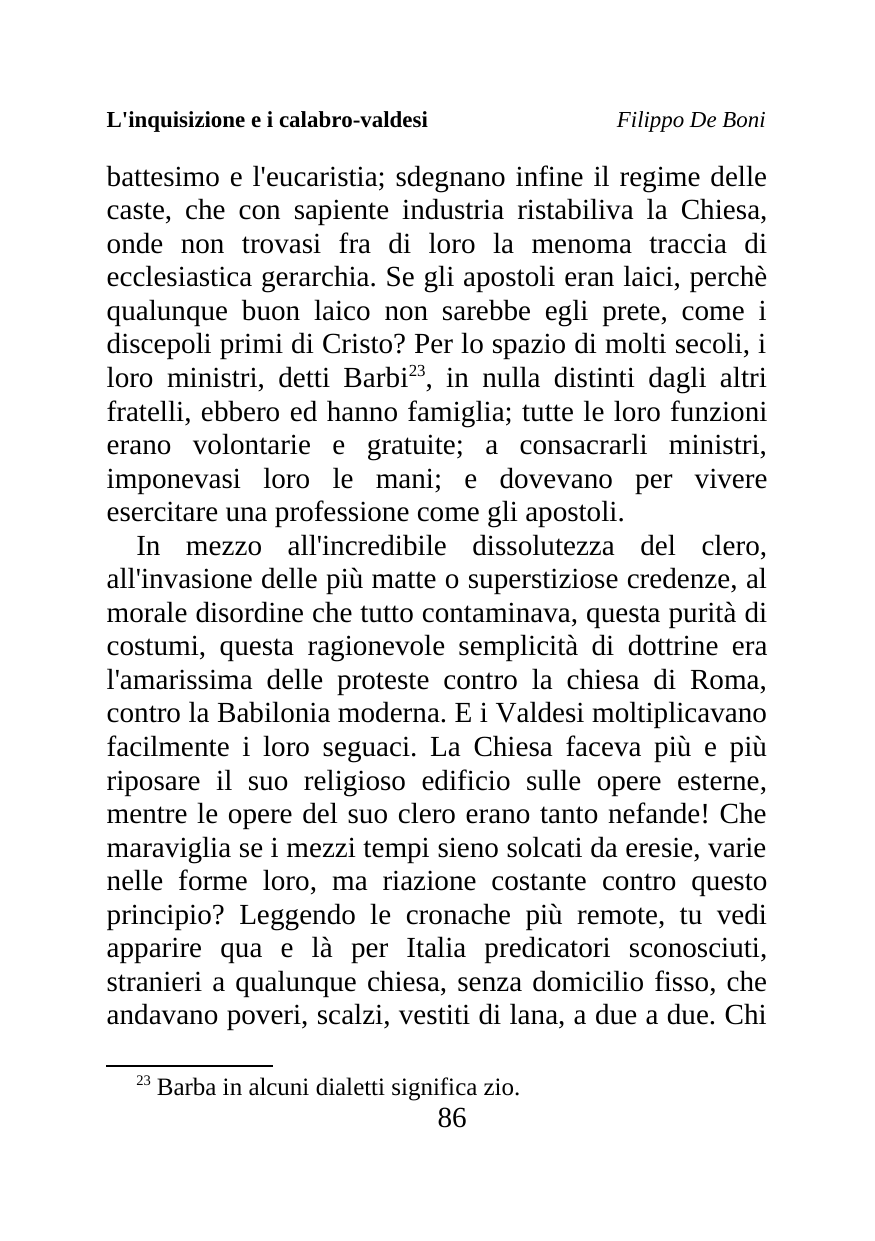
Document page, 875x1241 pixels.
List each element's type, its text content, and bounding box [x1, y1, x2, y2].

text In mezzo all'incredibile dissolutezza del clero, all'invasione delle più matte o superstiziose credenze, al morale disordine che tutto contaminava, questa purità di costumi, questa ragionevole semplicità di dottrine era l'amarissima delle proteste contro la chiesa di Roma, contro la Babilonia moderna. E i Valdesi moltiplicavano facilmente i loro seguaci. La Chiesa faceva più e più riposare il suo religioso edificio sulle opere esterne, mentre le opere del suo clero erano tanto nefande! Che maraviglia se i mezzi tempi sieno solcati da eresie, varie nelle forme loro, ma riazione costante contro questo principio? Leggendo le cronache più remote, tu vedi apparire qua e là per Italia predicatori sconosciuti, stranieri a qualunque chiesa, senza domicilio fisso, che andavano poveri, scalzi, vestiti di lana, a due a due. Chi [106, 528, 768, 1031]
text Barba in alcuni dialetti significa zio. [106, 1072, 768, 1100]
text battesimo e l'eucaristia; sdegnano infine il regime delle caste, che con sapiente industria ristabiliva la Chiesa, onde non trovasi fra di loro la menoma traccia di ecclesiastica gerarchia. Se gli apostoli eran laici, perchè qualunque buon laico non sarebbe egli prete, come i discepoli primi di Cristo? Per lo spazio di molti secoli, i loro ministri, detti Barbi, in nulla distinti dagli altri fratelli, ebbero ed hanno famiglia; tutte le loro funzioni erano volontarie e gratuite; a consacrarli ministri, imponevasi loro le mani; e dovevano per vivere esercitare una professione come gli apostoli. [106, 159, 768, 528]
